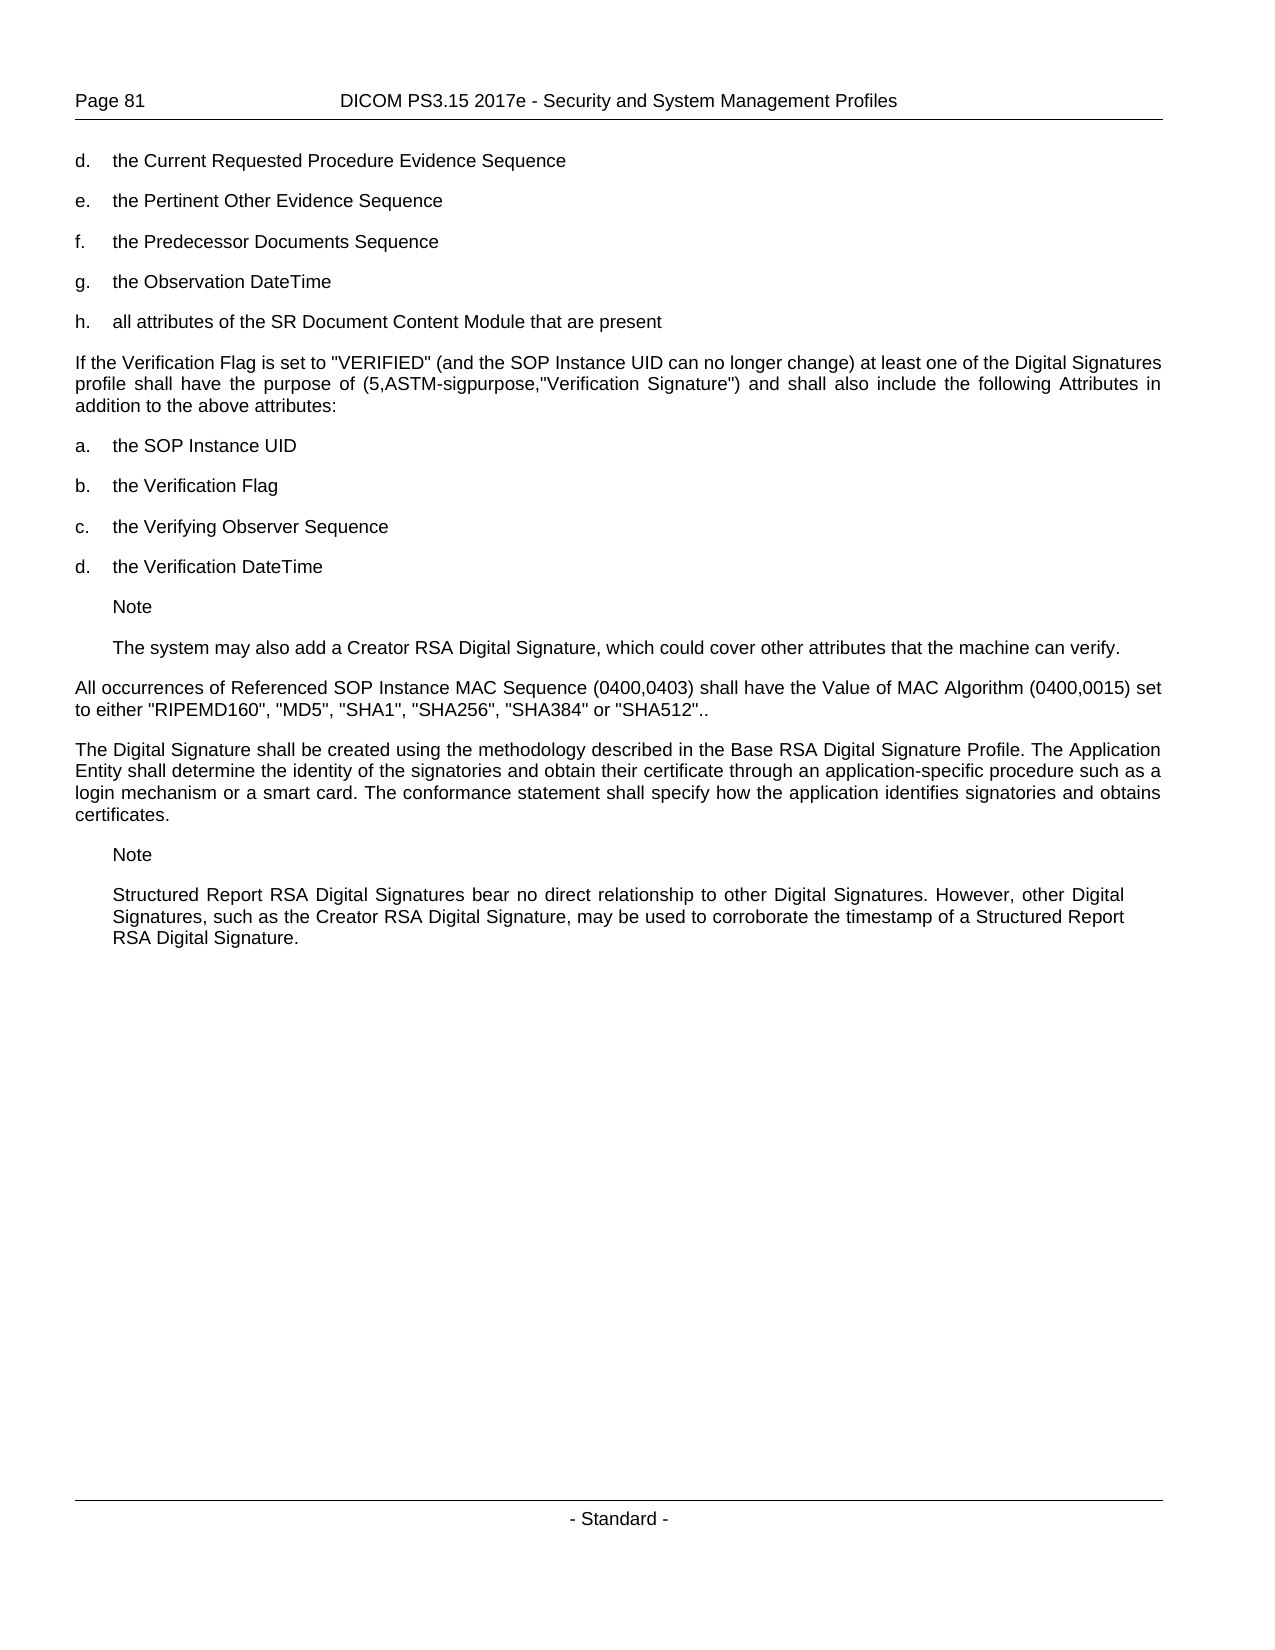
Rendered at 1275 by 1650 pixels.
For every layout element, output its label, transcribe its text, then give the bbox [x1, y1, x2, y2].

list the Current Requested Procedure Evidence Sequence [75, 150, 1162, 172]
list the Pertinent Other Evidence Sequence [75, 190, 1162, 212]
text All occurrences of Referenced SOP Instance MAC Sequence (0400,0403) shall have the Value of MAC Algorithm (0400,0015) set to either "RIPEMD160", "MD5", "SHA1", "SHA256", "SHA384" or "SHA512".. [75, 677, 1162, 720]
text Note [112, 596, 1125, 618]
text Note [112, 844, 1125, 865]
text The system may also add a Creator RSA Digital Signature, which could cover other attributes that the machine can verify. [112, 637, 1125, 658]
text Structured Report RSA Digital Signatures bear no direct relationship to other Digital Signatures. However, other Digital Signatures, such as the Creator RSA Digital Signature, may be used to corroborate the timestamp of a Structured Report RSA Digital Signature. [112, 884, 1125, 949]
text If the Verification Flag is set to "VERIFIED" (and the SOP Instance UID can no longer change) at least one of the Digital Signatures profile shall have the purpose of (5,ASTM-sigpurpose,"Verification Signature") and shall also include the following Attributes in addition to the above attributes: [75, 352, 1162, 416]
list the Verification DateTime [75, 556, 1162, 577]
list the Observation DateTime [75, 271, 1162, 292]
list the Predecessor Documents Sequence [75, 231, 1162, 252]
list the Verification Flag [75, 475, 1162, 497]
list the Verifying Observer Sequence [75, 516, 1162, 537]
text The Digital Signature shall be created using the methodology described in the Base RSA Digital Signature Profile. The Application Entity shall determine the identity of the signatories and obtain their certificate through an application-specific procedure such as a login mechanism or a smart card. The conformance statement shall specify how the application identifies signatories and obtains certificates. [75, 739, 1162, 825]
list the SOP Instance UID [75, 435, 1162, 457]
list all attributes of the SR Document Content Module that are present [75, 311, 1162, 333]
